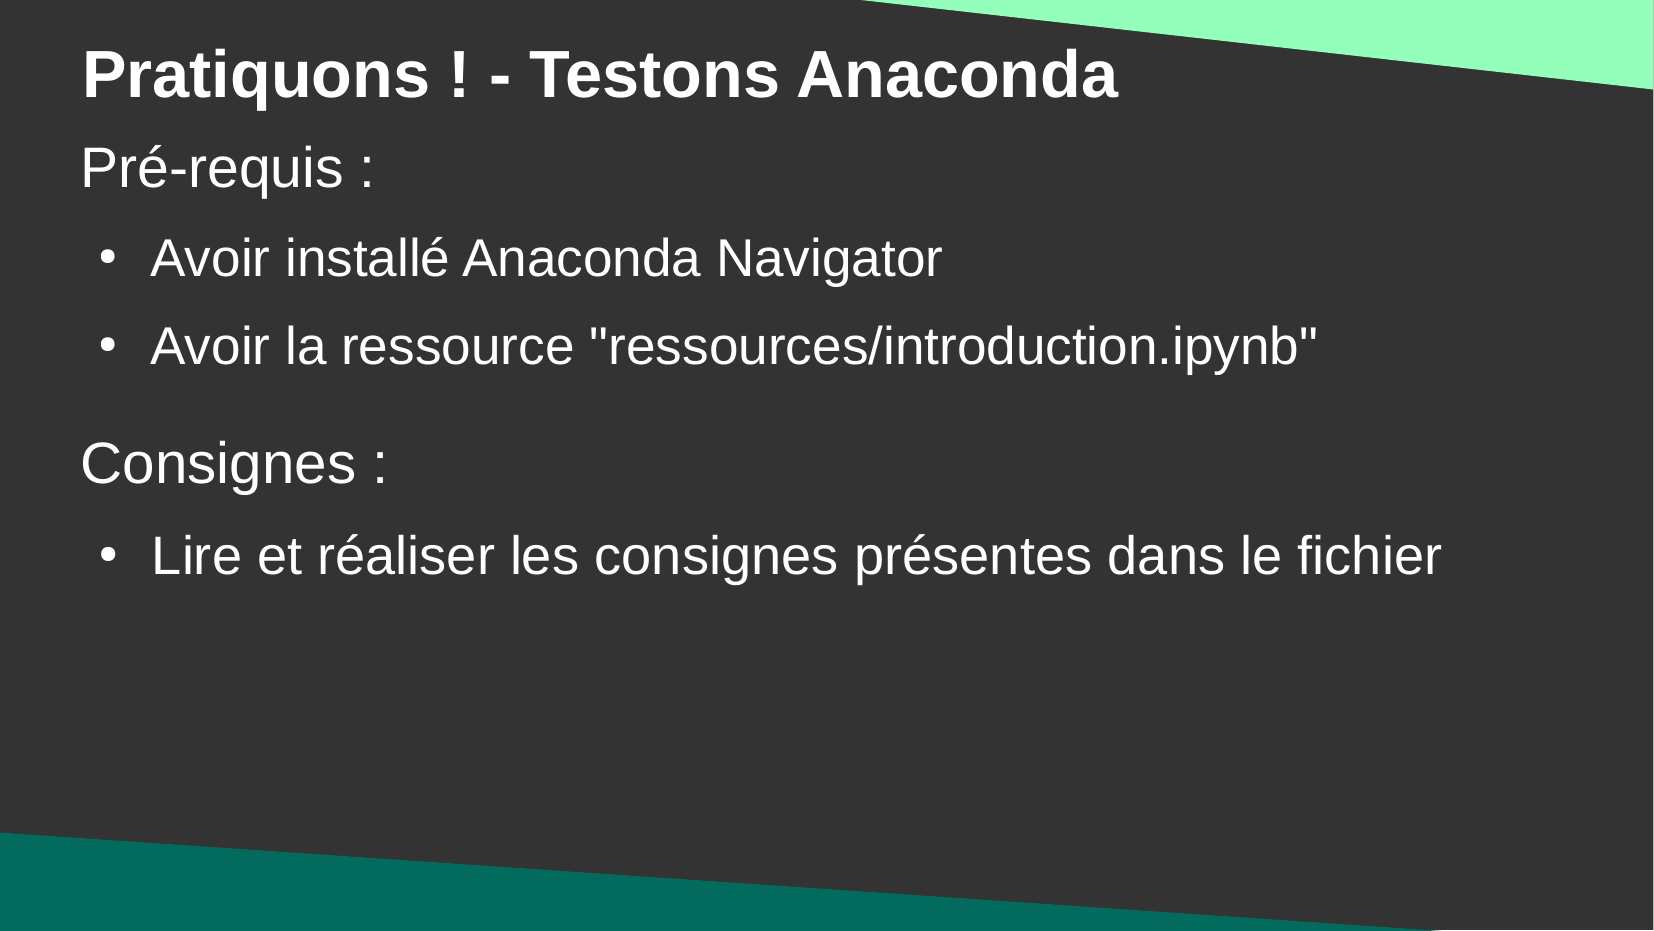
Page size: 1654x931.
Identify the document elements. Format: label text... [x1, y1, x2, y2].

list Pré-requis : Avoir installé Anaconda Navigator Avoir la ressource "ressources/introduction.ipynb" [80, 135, 1620, 378]
text_box [860, 0, 1654, 90]
title Pratiquons ! - Testons Anaconda [82, 37, 1571, 114]
list Consignes : Lire et réaliser les consignes présentes dans le fichier [80, 430, 1620, 697]
